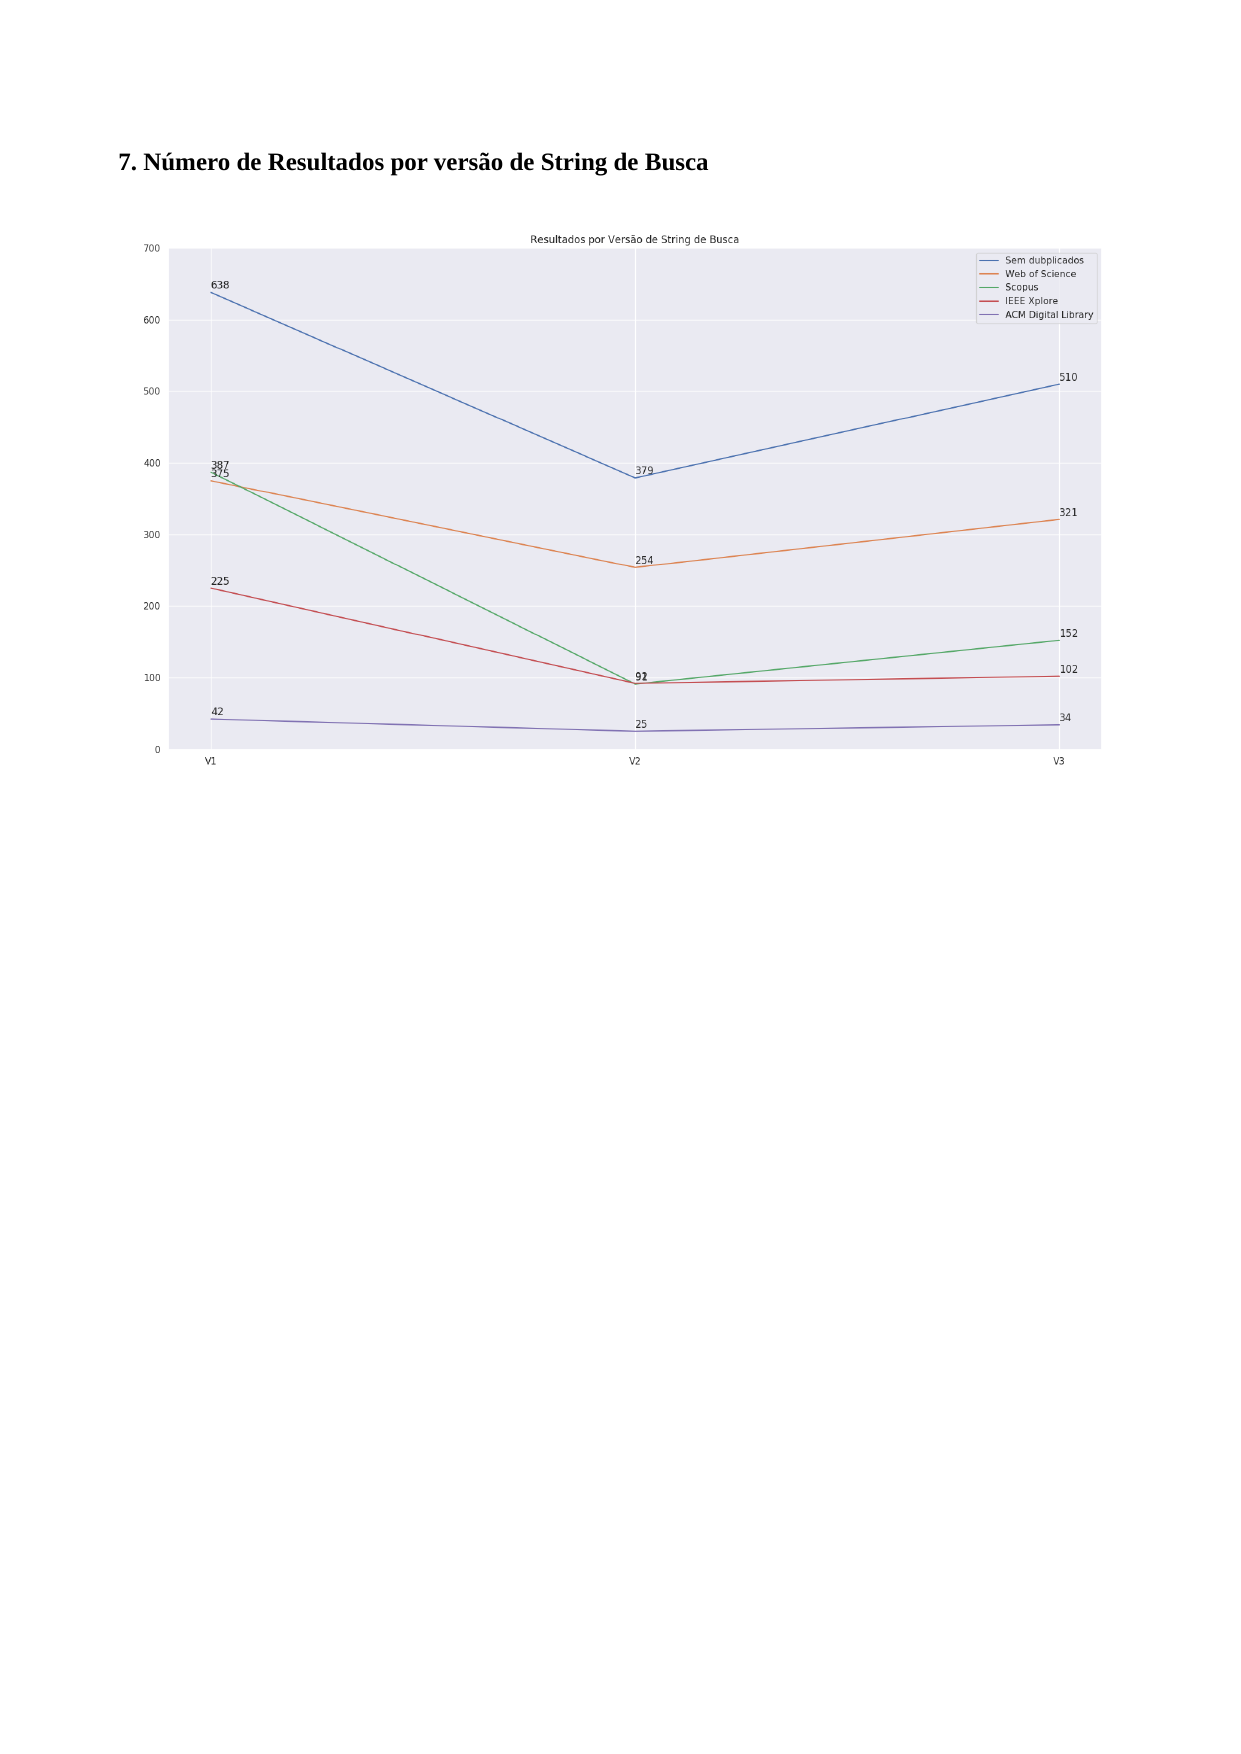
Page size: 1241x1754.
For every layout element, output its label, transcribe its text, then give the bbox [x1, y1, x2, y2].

text 7. Número de Resultados por versão de String de Busca [118, 147, 1122, 176]
picture [118, 204, 1123, 779]
